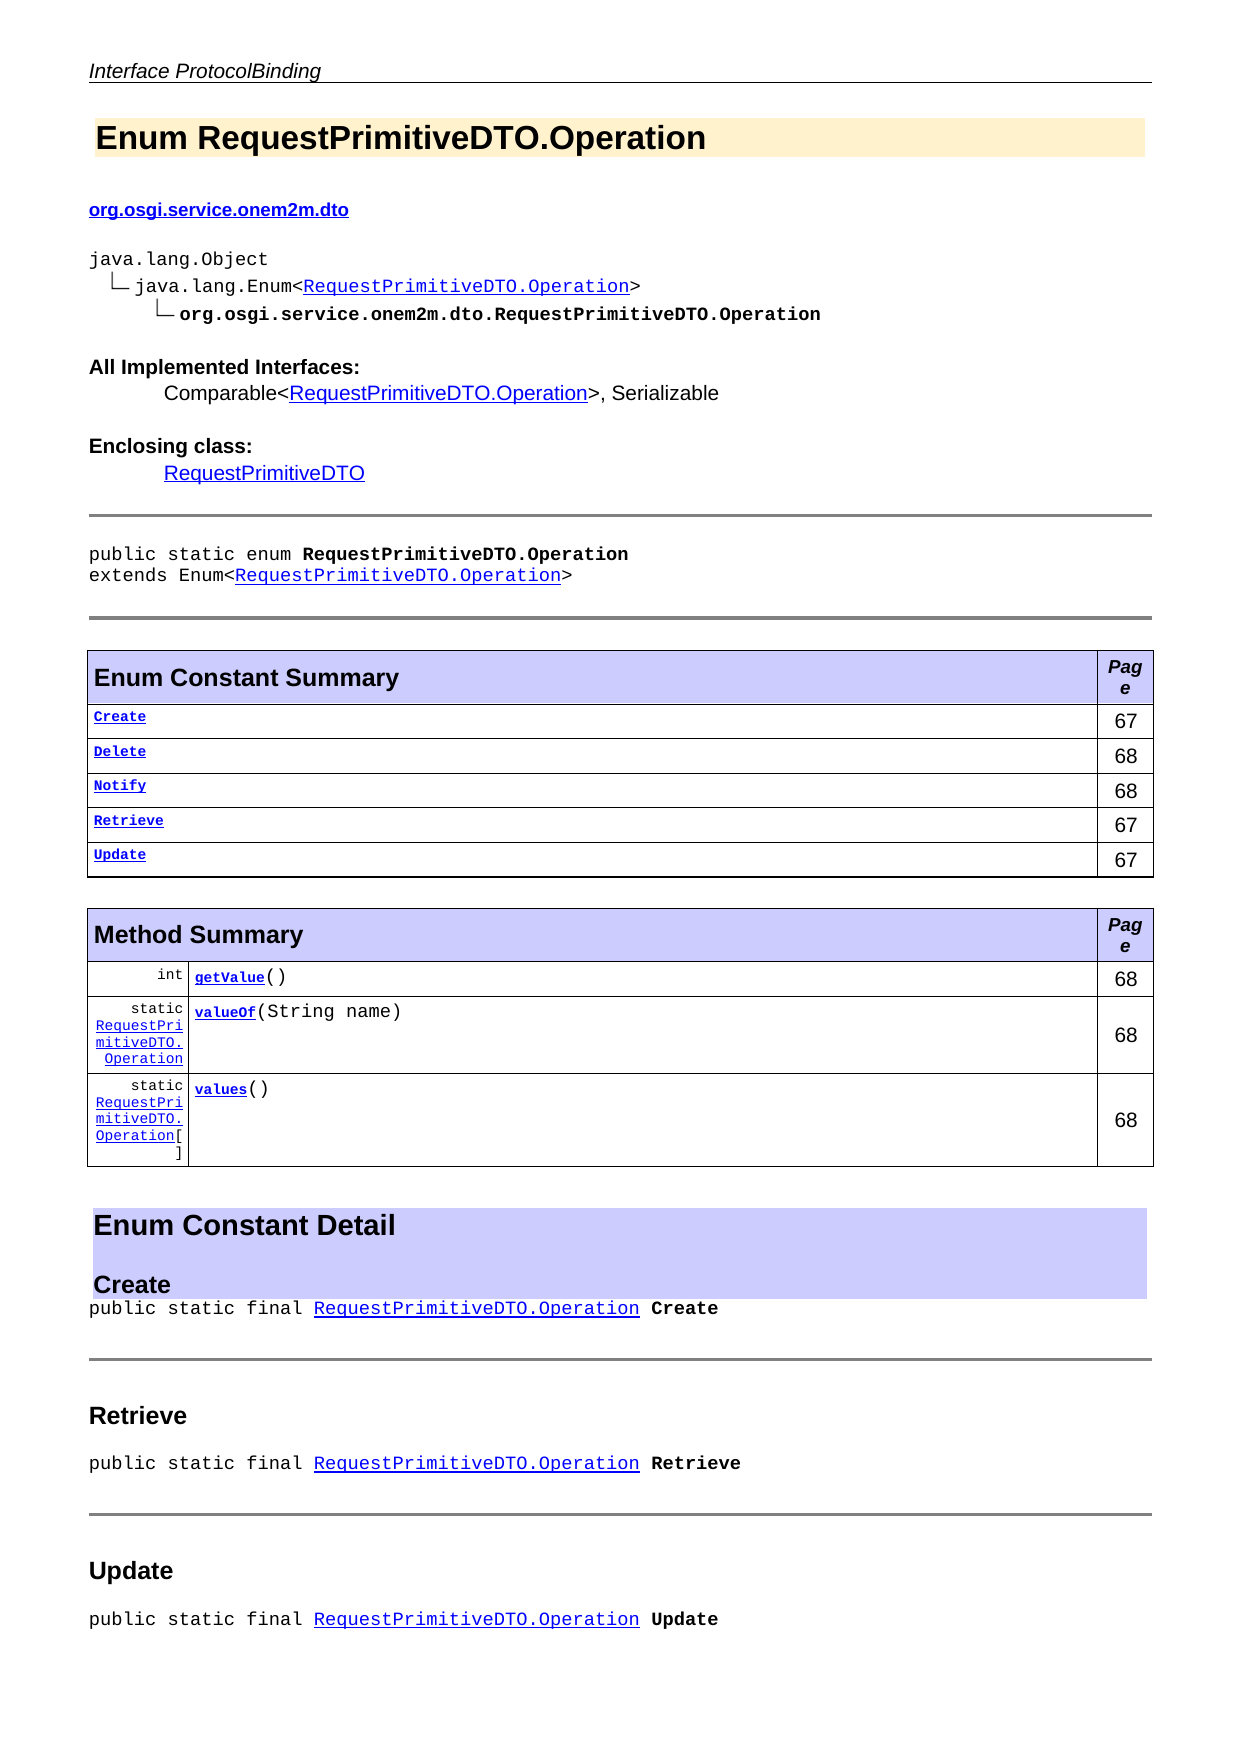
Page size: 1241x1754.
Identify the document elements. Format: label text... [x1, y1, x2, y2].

table_header Enum Constant Summary [88, 651, 1097, 703]
text org.osgi.service.onem2m.dto.RequestPrimitiveDTO.Operation [88, 298, 1152, 326]
table_cell Create [88, 705, 1097, 738]
text public static final RequestPrimitiveDTO.Operation Create [88, 1299, 1152, 1320]
text java.lang.Object [88, 249, 1152, 271]
text java.lang.Enum<RequestPrimitiveDTO.Operation> [88, 271, 1152, 298]
subtitle Retrieve [88, 1398, 1152, 1430]
table_cell valueOf(String name) [189, 997, 1097, 1073]
table_cell static RequestPrimitiveDTO.Operation [88, 997, 188, 1073]
table_cell Delete [88, 739, 1097, 773]
picture [111, 270, 135, 293]
text org.osgi.service.onem2m.dto [88, 198, 1152, 220]
table_cell 67 [1098, 1074, 1153, 1166]
text extends Enum<RequestPrimitiveDTO.Operation> [88, 566, 1152, 587]
text public static final RequestPrimitiveDTO.Operation Update [88, 1609, 1152, 1631]
table_cell Notify [88, 774, 1097, 807]
subtitle Update [88, 1553, 1152, 1585]
table_cell 67 [1098, 997, 1153, 1073]
subtitle Enum RequestPrimitiveDTO.Operation [95, 118, 1145, 157]
table_cell Retrieve [88, 808, 1097, 842]
table_cell 67 [1098, 739, 1153, 773]
table_header Method Summary [88, 909, 1097, 961]
table_cell 67 [1098, 962, 1153, 996]
table_header Page [1098, 651, 1153, 703]
subtitle Create [93, 1270, 1147, 1299]
table_cell static RequestPrimitiveDTO.Operation[] [88, 1074, 188, 1166]
table_cell 67 [1098, 774, 1153, 807]
table_header Page [1098, 909, 1153, 961]
text Comparable<RequestPrimitiveDTO.Operation>, Serializable [163, 381, 1152, 405]
text public static final RequestPrimitiveDTO.Operation Retrieve [88, 1454, 1152, 1475]
table_cell 66 [1098, 705, 1153, 738]
table_cell 66 [1098, 843, 1153, 876]
subtitle Enclosing class: [88, 434, 1152, 458]
table_cell getValue() [189, 962, 1097, 996]
table_cell 66 [1098, 808, 1153, 842]
text RequestPrimitiveDTO [163, 460, 1152, 484]
text public static enum RequestPrimitiveDTO.Operation [88, 545, 1152, 566]
table_cell Update [88, 843, 1097, 876]
table_cell values() [189, 1074, 1097, 1166]
subtitle Enum Constant Detail [93, 1208, 1147, 1242]
table_cell int [88, 962, 188, 996]
picture [156, 298, 180, 320]
subtitle All Implemented Interfaces: [88, 355, 1152, 379]
